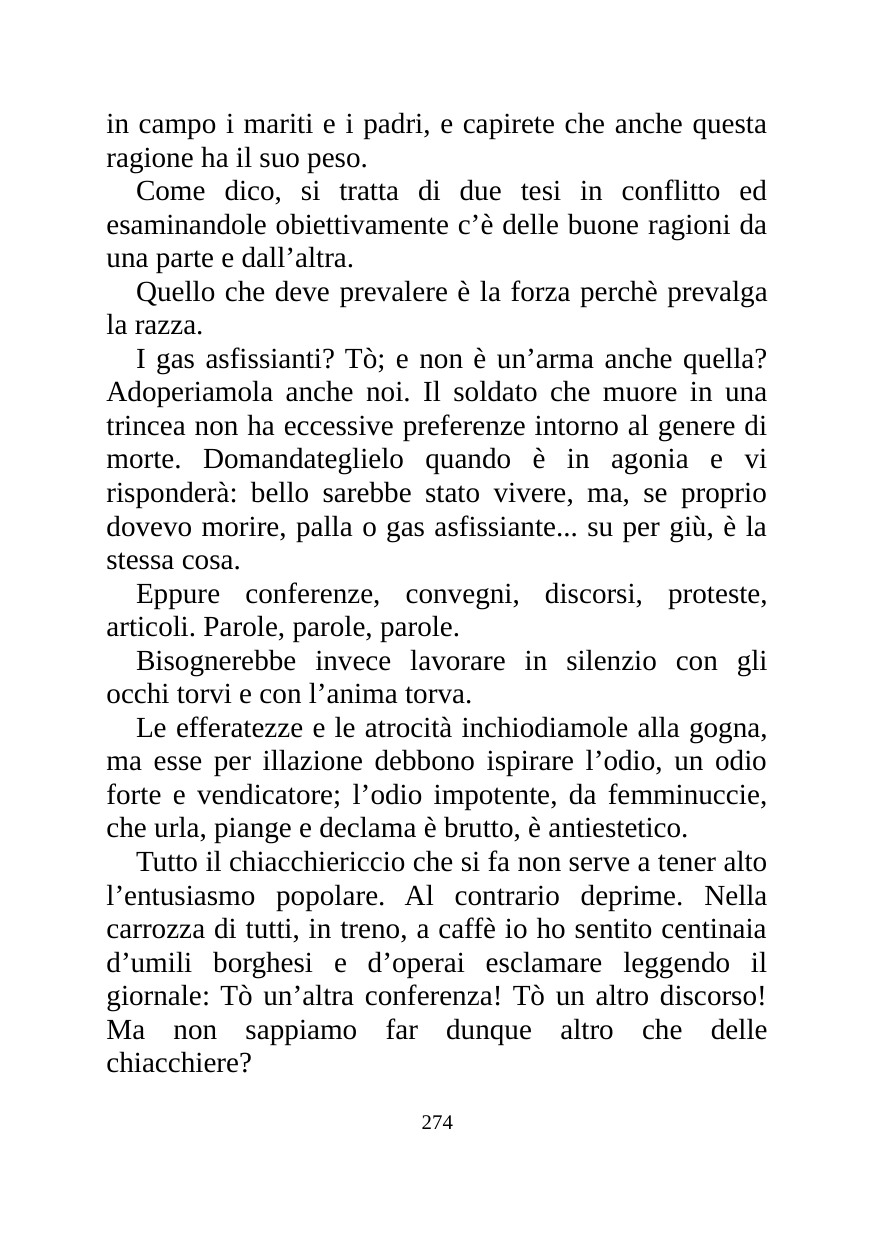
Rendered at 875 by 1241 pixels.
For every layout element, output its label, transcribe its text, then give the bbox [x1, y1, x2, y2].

text Quello che deve prevalere è la forza perchè prevalga la razza. [106, 274, 768, 341]
text I gas asfissianti? Tò; e non è un’arma anche quella? Adoperiamola anche noi. Il soldato che muore in una trincea non ha eccessive preferenze intorno al genere di morte. Domandateglielo quando è in agonia e vi risponderà: bello sarebbe stato vivere, ma, se proprio dovevo morire, palla o gas asfissiante... su per giù, è la stessa cosa. [106, 341, 768, 576]
text in campo i mariti e i padri, e capirete che anche questa ragione ha il suo peso. [106, 106, 768, 173]
text Tutto il chiacchiericcio che si fa non serve a tener alto l’entusiasmo popolare. Al contrario deprime. Nella carrozza di tutti, in treno, a caffè io ho sentito centinaia d’umili borghesi e d’operai esclamare leggendo il giornale: Tò un’altra conferenza! Tò un altro discorso! Ma non sappiamo far dunque altro che delle chiacchiere? [106, 844, 768, 1079]
text Come dico, si tratta di due tesi in conflitto ed esaminandole obiettivamente c’è delle buone ragioni da una parte e dall’altra. [106, 173, 768, 274]
text Bisognerebbe invece lavorare in silenzio con gli occhi torvi e con l’anima torva. [106, 643, 768, 710]
text Le efferatezze e le atrocità inchiodiamole alla gogna, ma esse per illazione debbono ispirare l’odio, un odio forte e vendicatore; l’odio impotente, da femminuccie, che urla, piange e declama è brutto, è antiestetico. [106, 710, 768, 844]
text Eppure conferenze, convegni, discorsi, proteste, articoli. Parole, parole, parole. [106, 576, 768, 643]
